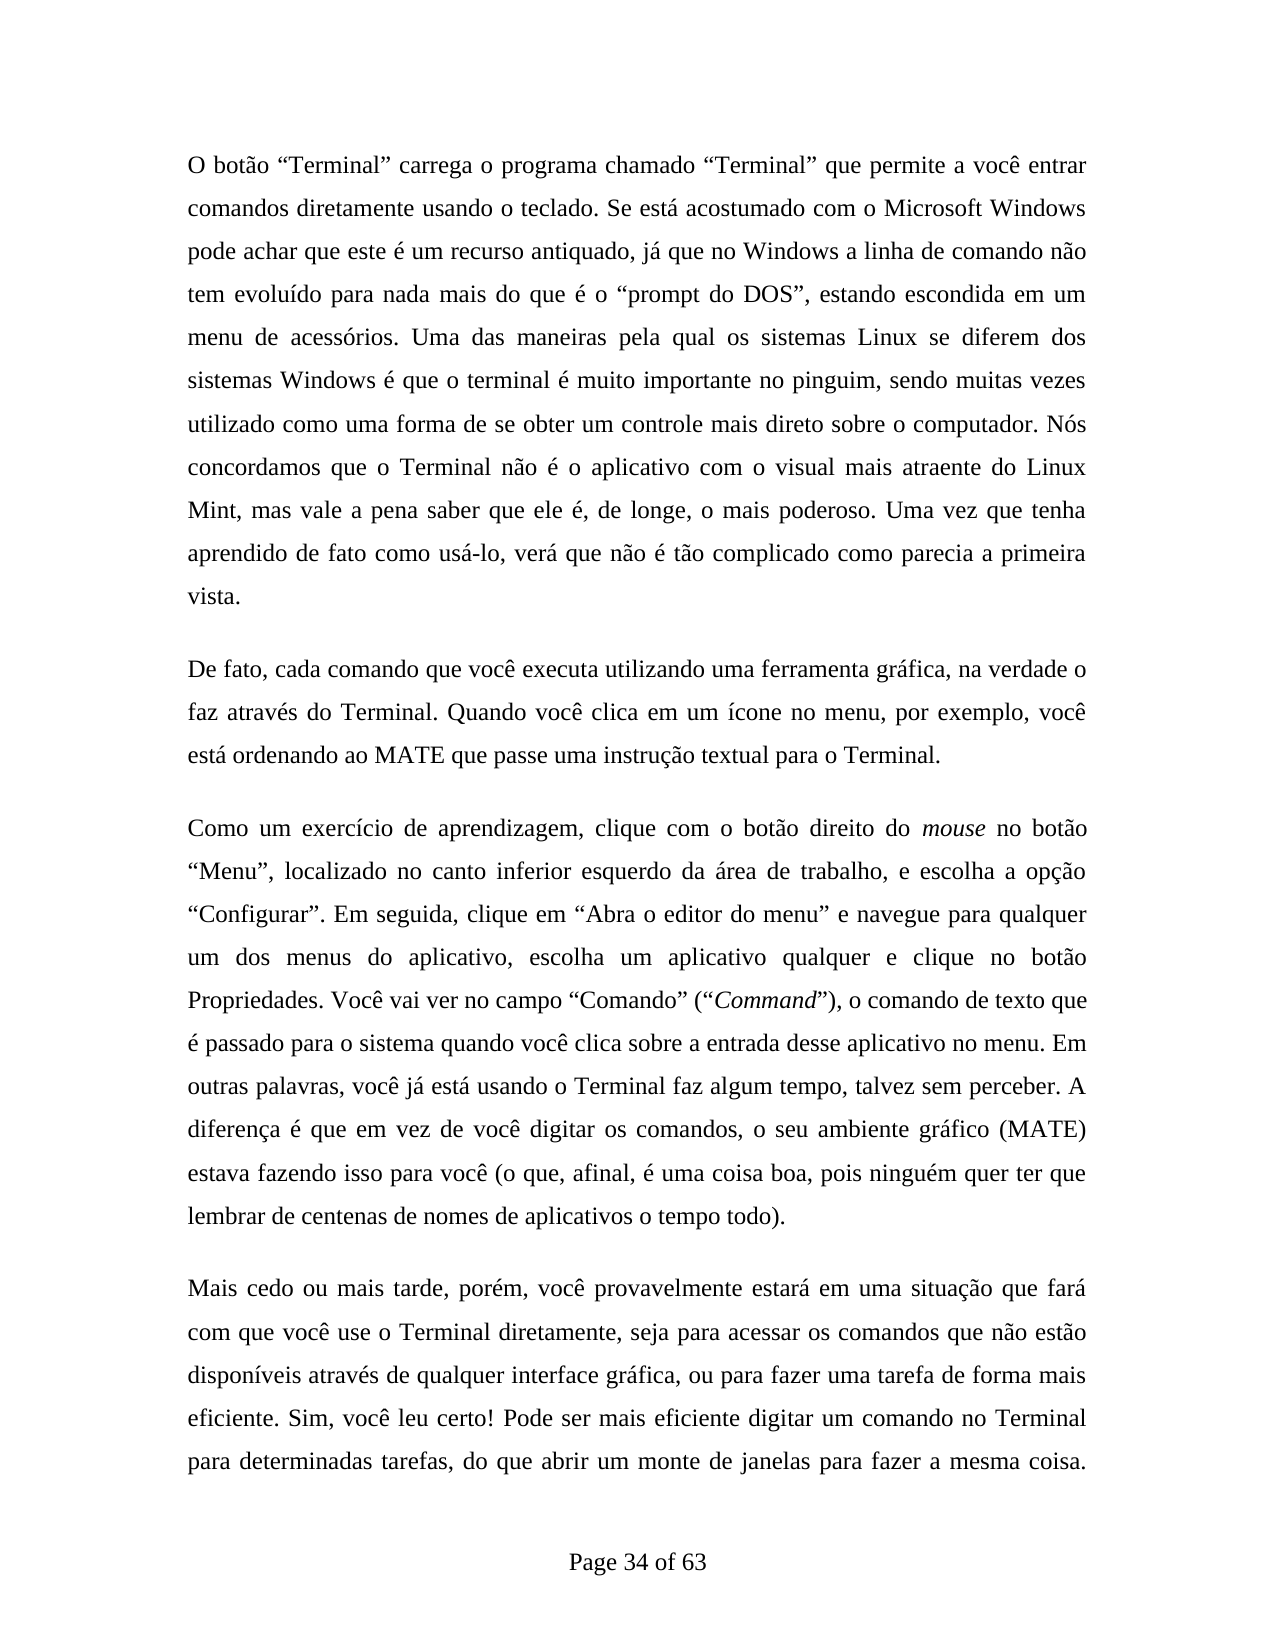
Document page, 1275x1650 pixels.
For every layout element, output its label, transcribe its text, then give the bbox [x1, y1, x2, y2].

text Como um exercício de aprendizagem, clique com o botão direito do mouse no botão “Menu”, localizado no canto inferior esquerdo da área de trabalho, e escolha a opção “Configurar”. Em seguida, clique em “Abra o editor do menu” e navegue para qualquer um dos menus do aplicativo, escolha um aplicativo qualquer e clique no botão Propriedades. Você vai ver no campo “Comando” (“Command”), o comando de texto que é passado para o sistema quando você clica sobre a entrada desse aplicativo no menu. Em outras palavras, você já está usando o Terminal faz algum tempo, talvez sem perceber. A diferença é que em vez de você digitar os comandos, o seu ambiente gráfico (MATE) estava fazendo isso para você (o que, afinal, é uma coisa boa, pois ninguém quer ter que lembrar de centenas de nomes de aplicativos o tempo todo). [187, 813, 1087, 1229]
text O botão “Terminal” carrega o programa chamado “Terminal” que permite a você entrar comandos diretamente usando o teclado. Se está acostumado com o Microsoft Windows pode achar que este é um recurso antiquado, já que no Windows a linha de comando não tem evoluído para nada mais do que é o “prompt do DOS”, estando escondida em um menu de acessórios. Uma das maneiras pela qual os sistemas Linux se diferem dos sistemas Windows é que o terminal é muito importante no pinguim, sendo muitas vezes utilizado como uma forma de se obter um controle mais direto sobre o computador. Nós concordamos que o Terminal não é o aplicativo com o visual mais atraente do Linux Mint, mas vale a pena saber que ele é, de longe, o mais poderoso. Uma vez que tenha aprendido de fato como usá-lo, verá que não é tão complicado como parecia a primeira vista. [187, 150, 1087, 610]
text De fato, cada comando que você executa utilizando uma ferramenta gráfica, na verdade o faz através do Terminal. Quando você clica em um ícone no menu, por exemplo, você está ordenando ao MATE que passe uma instrução textual para o Terminal. [187, 654, 1087, 769]
text Mais cedo ou mais tarde, porém, você provavelmente estará em uma situação que fará com que você use o Terminal diretamente, seja para acessar os comandos que não estão disponíveis através de qualquer interface gráfica, ou para fazer uma tarefa de forma mais eficiente. Sim, você leu certo! Pode ser mais eficiente digitar um comando no Terminal para determinadas tarefas, do que abrir um monte de janelas para fazer a mesma coisa. [187, 1273, 1087, 1475]
